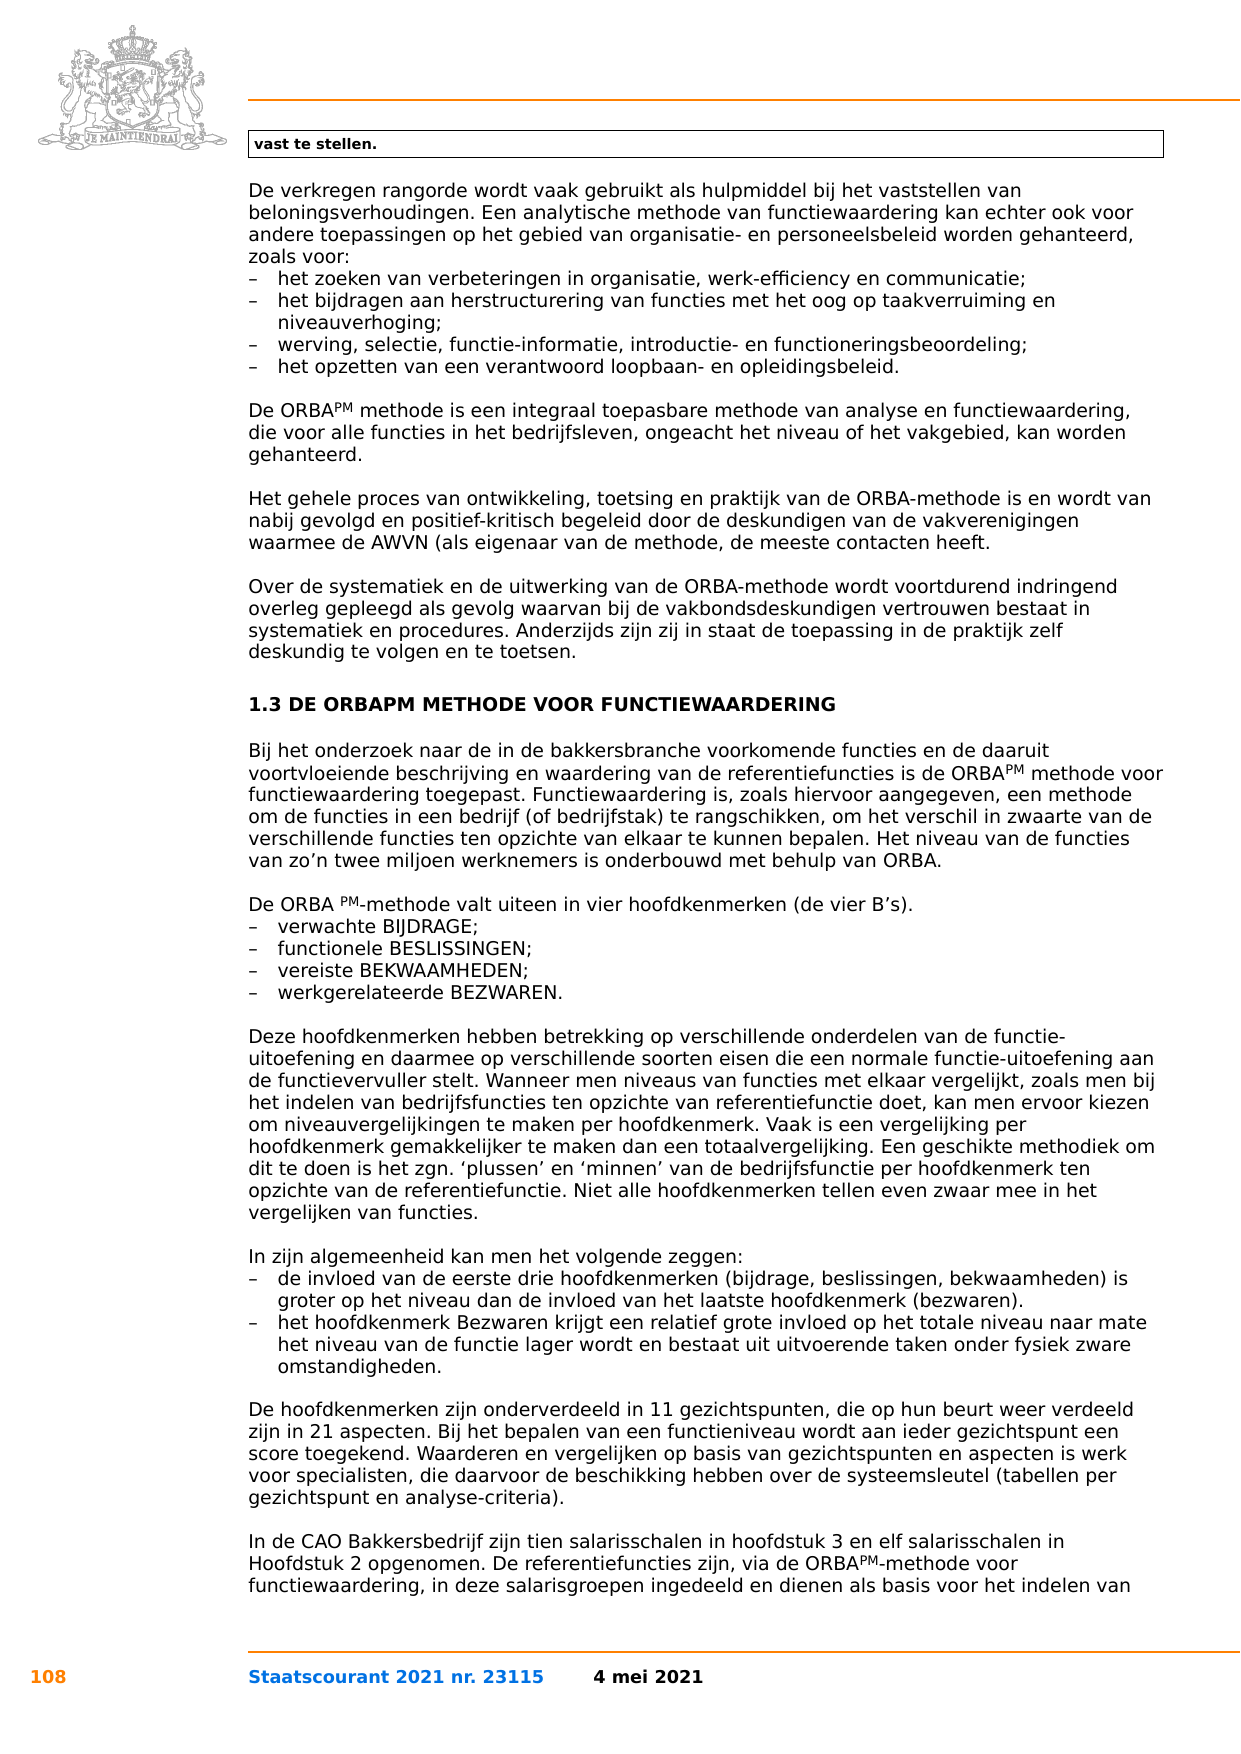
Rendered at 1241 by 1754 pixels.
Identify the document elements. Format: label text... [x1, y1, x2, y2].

text Het gehele proces van ontwikkeling, toetsing en praktijk van de ORBA-methode is en wordt van nabij gevolgd en positief-kritisch begeleid door de deskundigen van de vakverenigingen waarmee de AWVN (als eigenaar van de methode, de meeste contacten heeft. [248, 488, 1163, 554]
text – het bijdragen aan herstructurering van functies met het oog op taakverruiming en niveauverhoging; [248, 290, 1163, 334]
text – werkgerelateerde BEZWAREN. [248, 982, 1163, 1004]
text – het hoofdkenmerk Bezwaren krijgt een relatief grote invloed op het totale niveau naar mate het niveau van de functie lager wordt en bestaat uit uitvoerende taken onder fysiek zware omstandigheden. [248, 1312, 1163, 1377]
text Bij het onderzoek naar de in de bakkersbranche voorkomende functies en de daaruit voortvloeiende beschrijving en waardering van de referentiefuncties is de ORBAPM methode voor functiewaardering toegepast. Functiewaardering is, zoals hiervoor aangegeven, een methode om de functies in een bedrijf (of bedrijfstak) te rangschikken, om het verschil in zwaarte van de verschillende functies ten opzichte van elkaar te kunnen bepalen. Het niveau van de functies van zo’n twee miljoen werknemers is onderbouwd met behulp van ORBA. [248, 740, 1163, 872]
text – de invloed van de eerste drie hoofdkenmerken (bijdrage, beslissingen, bekwaamheden) is groter op het niveau dan de invloed van het laatste hoofdkenmerk (bezwaren). [248, 1268, 1163, 1312]
text De ORBA PM-methode valt uiteen in vier hoofdkenmerken (de vier B’s). [248, 894, 1163, 916]
text – functionele BESLISSINGEN; [248, 938, 1163, 960]
picture [38, 25, 227, 150]
text In de CAO Bakkersbedrijf zijn tien salarisschalen in hoofdstuk 3 en elf salarisschalen in Hoofdstuk 2 opgenomen. De referentiefuncties zijn, via de ORBAPM-methode voor functiewaardering, in deze salarisgroepen ingedeeld en dienen als basis voor het indelen van [248, 1531, 1163, 1597]
subtitle 1.3 DE ORBAPM METHODE VOOR FUNCTIEWAARDERING [248, 693, 1163, 715]
text – het zoeken van verbeteringen in organisatie, werk-efficiency en communicatie; [248, 268, 1163, 290]
text De verkregen rangorde wordt vaak gebruikt als hulpmiddel bij het vaststellen van beloningsverhoudingen. Een analytische methode van functiewaardering kan echter ook voor andere toepassingen op het gebied van organisatie- en personeelsbeleid worden gehanteerd, zoals voor: [248, 180, 1163, 268]
text – het opzetten van een verantwoord loopbaan- en opleidingsbeleid. [248, 356, 1163, 378]
text In zijn algemeenheid kan men het volgende zeggen: [248, 1246, 1163, 1268]
text – verwachte BIJDRAGE; [248, 916, 1163, 938]
table_header vast te stellen. [249, 131, 1163, 157]
text Deze hoofdkenmerken hebben betrekking op verschillende onderdelen van de functie-uitoefening en daarmee op verschillende soorten eisen die een normale functie-uitoefening aan de functievervuller stelt. Wanneer men niveaus van functies met elkaar vergelijkt, zoals men bij het indelen van bedrijfsfuncties ten opzichte van referentiefunctie doet, kan men ervoor kiezen om niveauvergelijkingen te maken per hoofdkenmerk. Vaak is een vergelijking per hoofdkenmerk gemakkelijker te maken dan een totaalvergelijking. Een geschikte methodiek om dit te doen is het zgn. ‘plussen’ en ‘minnen’ van de bedrijfsfunctie per hoofdkenmerk ten opzichte van de referentiefunctie. Niet alle hoofdkenmerken tellen even zwaar mee in het vergelijken van functies. [248, 1026, 1163, 1224]
text De hoofdkenmerken zijn onderverdeeld in 11 gezichtspunten, die op hun beurt weer verdeeld zijn in 21 aspecten. Bij het bepalen van een functieniveau wordt aan ieder gezichtspunt een score toegekend. Waarderen en vergelijken op basis van gezichtspunten en aspecten is werk voor specialisten, die daarvoor de beschikking hebben over de systeemsleutel (tabellen per gezichtspunt en analyse-criteria). [248, 1399, 1163, 1509]
text – vereiste BEKWAAMHEDEN; [248, 960, 1163, 982]
text – werving, selectie, functie-informatie, introductie- en functioneringsbeoordeling; [248, 334, 1163, 356]
text De ORBAPM methode is een integraal toepasbare methode van analyse en functiewaardering, die voor alle functies in het bedrijfsleven, ongeacht het niveau of het vakgebied, kan worden gehanteerd. [248, 400, 1163, 466]
text Over de systematiek en de uitwerking van de ORBA-methode wordt voortdurend indringend overleg gepleegd als gevolg waarvan bij de vakbondsdeskundigen vertrouwen bestaat in systematiek en procedures. Anderzijds zijn zij in staat de toepassing in de praktijk zelf deskundig te volgen en te toetsen. [248, 576, 1163, 663]
